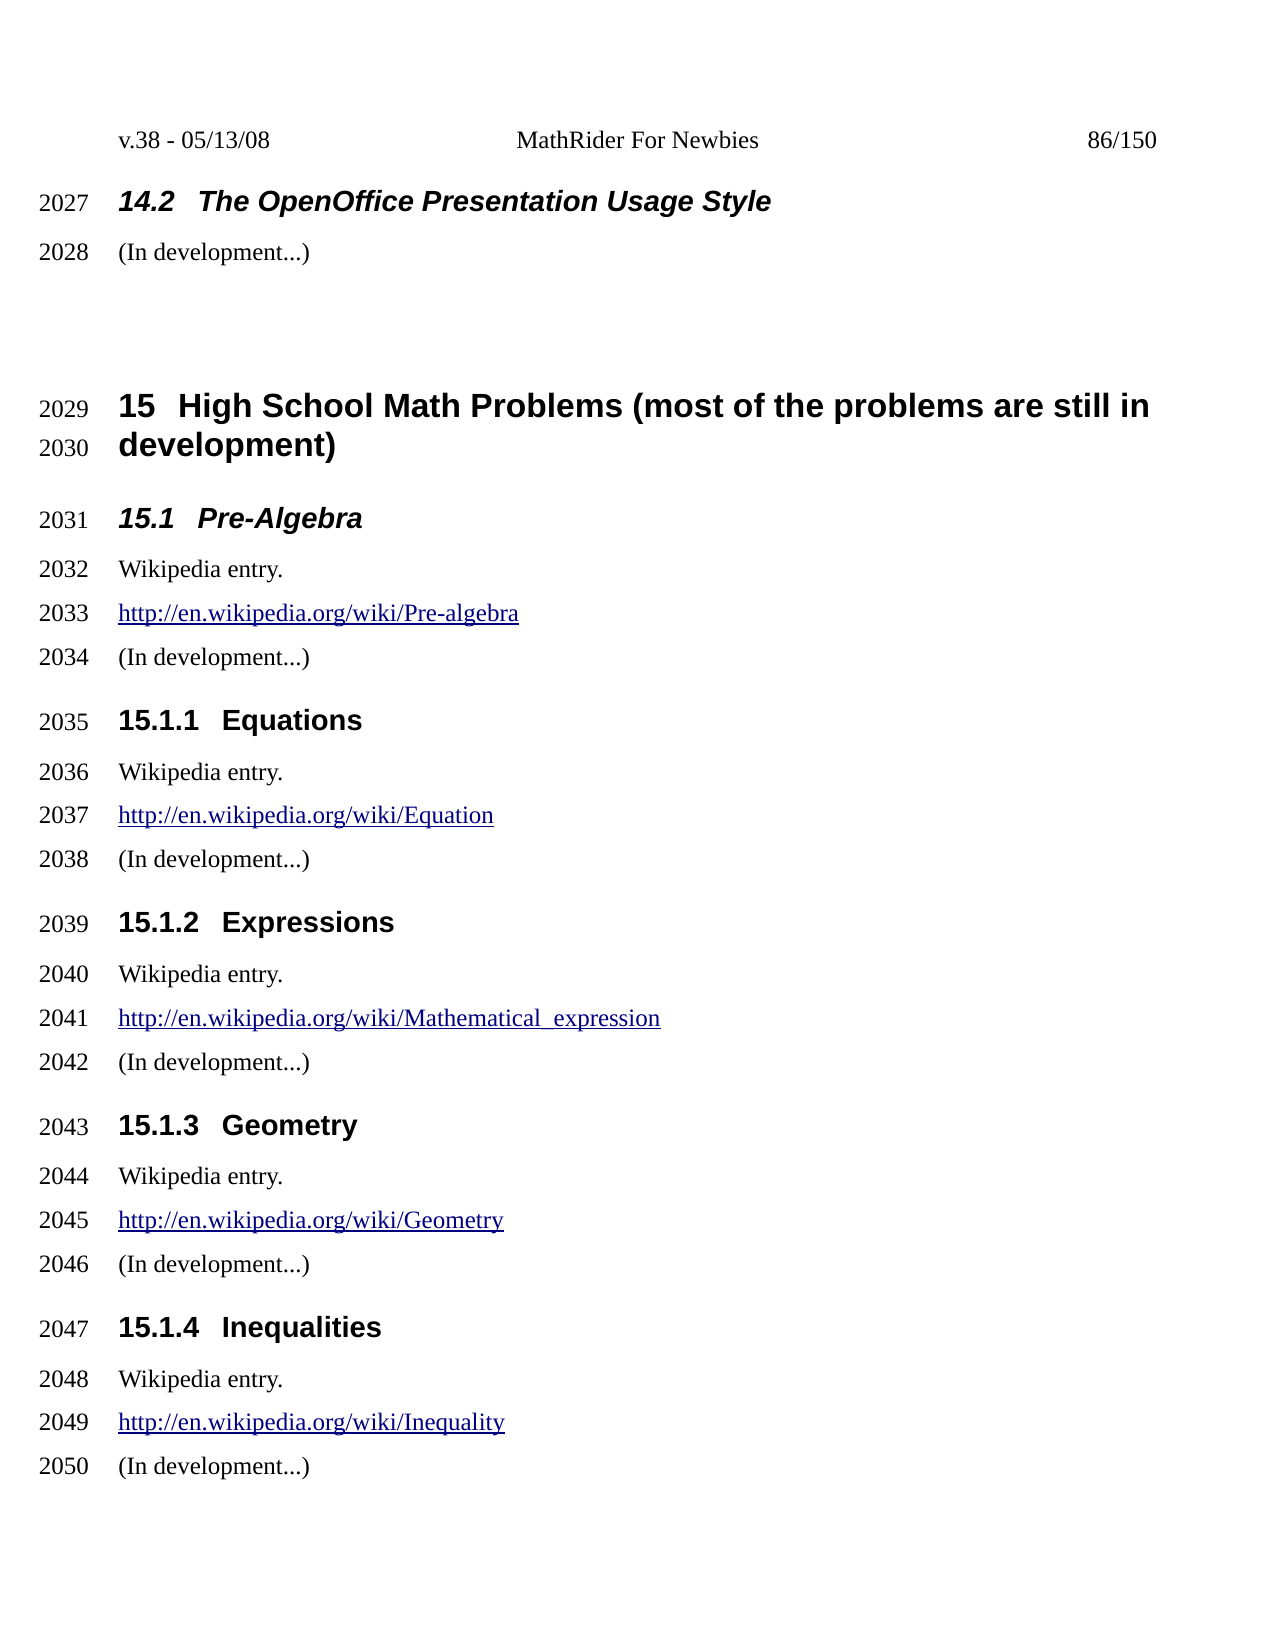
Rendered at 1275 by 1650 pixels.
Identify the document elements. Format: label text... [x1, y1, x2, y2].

text (In development...) [118, 642, 1157, 671]
text http://en.wikipedia.org/wiki/Geometry [118, 1205, 1157, 1234]
subtitle Geometry [118, 1108, 1157, 1141]
text (In development...) [118, 1249, 1157, 1278]
subtitle Inequalities [118, 1310, 1157, 1344]
subtitle The OpenOffice Presentation Usage Style [118, 184, 1157, 217]
text (In development...) [118, 844, 1157, 873]
text http://en.wikipedia.org/wiki/Inequality [118, 1407, 1157, 1436]
text http://en.wikipedia.org/wiki/Mathematical_expression [118, 1003, 1157, 1032]
text (In development...) [118, 1451, 1157, 1480]
text http://en.wikipedia.org/wiki/Pre-algebra [118, 598, 1157, 627]
text Wikipedia entry. [118, 1364, 1157, 1392]
text Wikipedia entry. [118, 959, 1157, 988]
subtitle Expressions [118, 906, 1157, 939]
text (In development...) [118, 237, 1157, 266]
text Wikipedia entry. [118, 1161, 1157, 1190]
text (In development...) [118, 1047, 1157, 1075]
text Wikipedia entry. [118, 554, 1157, 583]
subtitle Equations [118, 703, 1157, 737]
subtitle Pre-Algebra [118, 501, 1157, 534]
subtitle High School Math Problems (most of the problems are still in development) [118, 386, 1157, 463]
text http://en.wikipedia.org/wiki/Equation [118, 801, 1157, 829]
text Wikipedia entry. [118, 757, 1157, 786]
